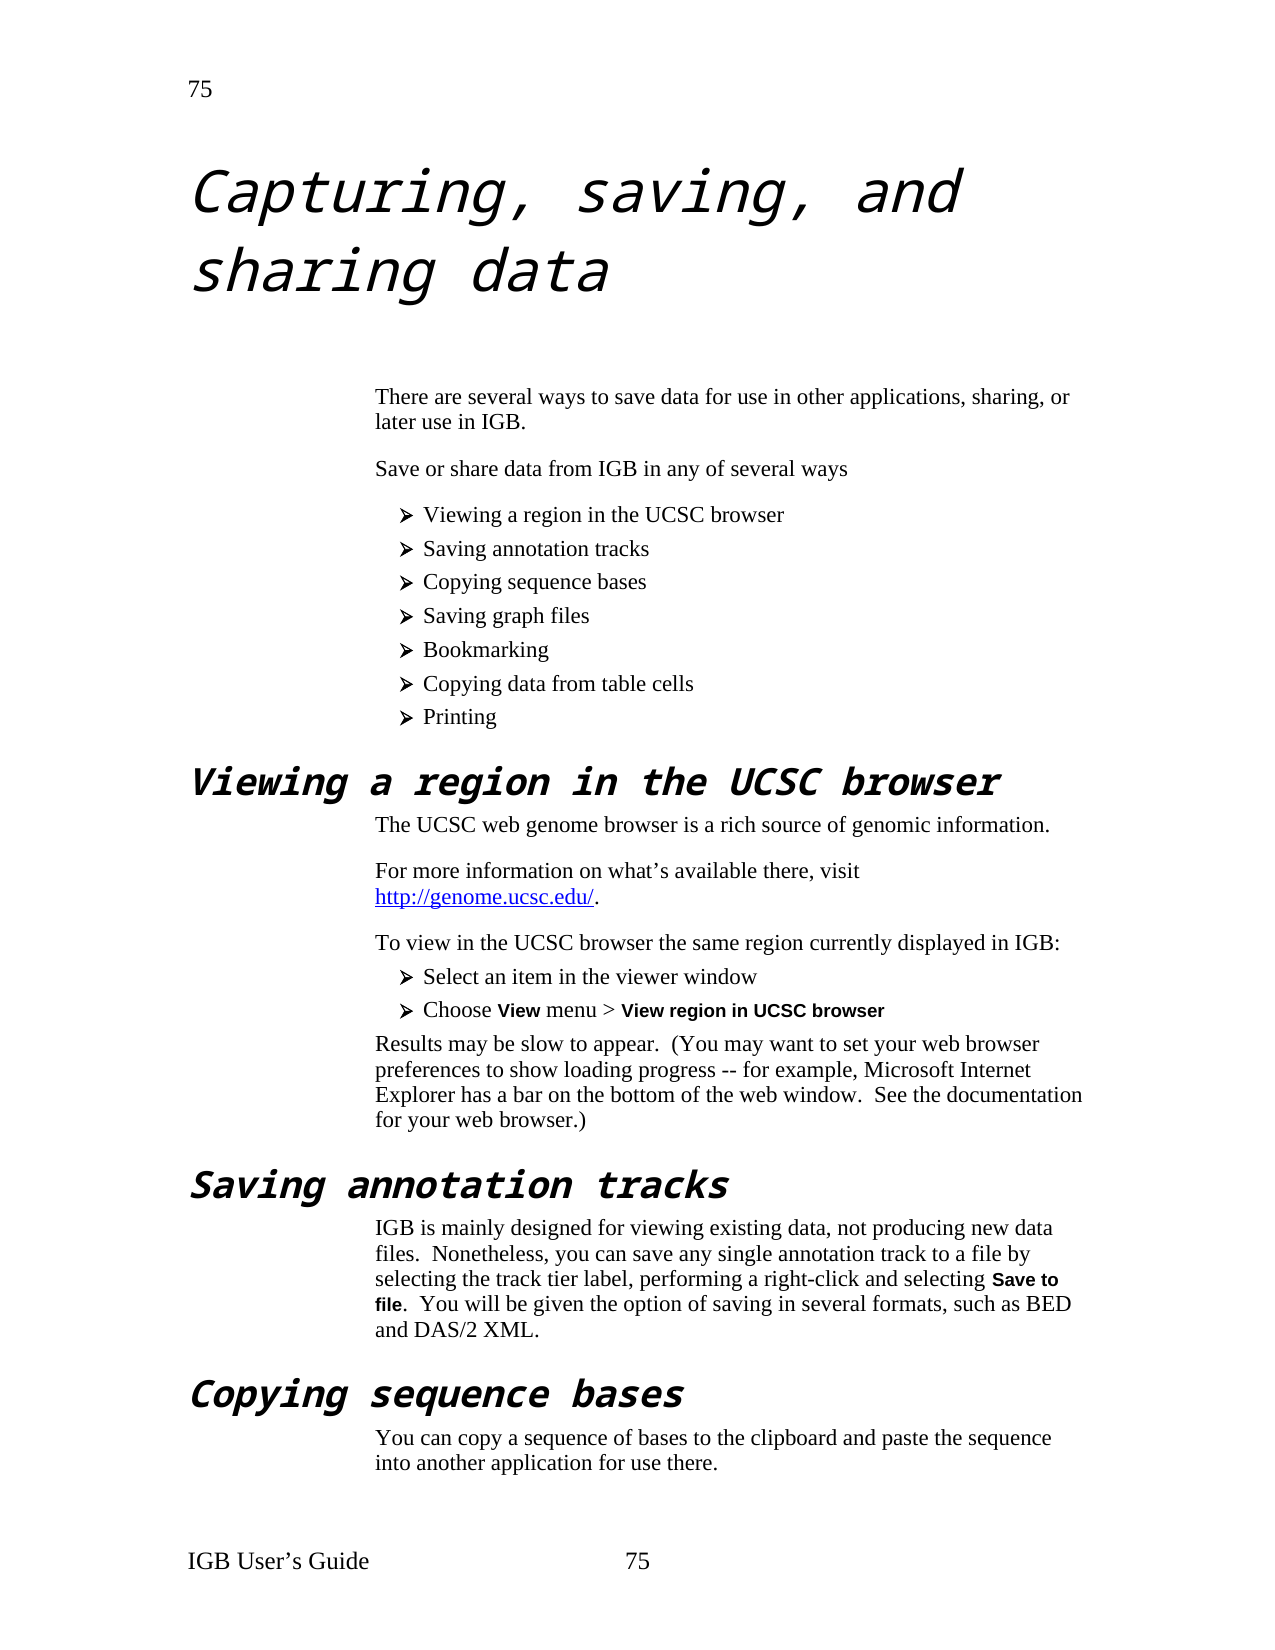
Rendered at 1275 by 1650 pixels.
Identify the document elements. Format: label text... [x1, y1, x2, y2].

list Saving annotation tracks [399, 536, 1087, 561]
subtitle Copying sequence bases [187, 1367, 1087, 1418]
subtitle Viewing a region in the UCSC browser [187, 755, 1087, 806]
text IGB is mainly designed for viewing existing data, not producing new data files. Nonetheless, you can save any single annotation track to a file by selecting the track tier label, performing a right-click and selecting Save to file. You will be given the option of saving in several formats, such as BED and DAS/2 XML. [375, 1215, 1087, 1342]
list Printing [399, 704, 1087, 730]
list Copying sequence bases [399, 569, 1087, 595]
text To view in the UCSC browser the same region currently displayed in IGB: [375, 930, 1087, 955]
text You can copy a sequence of bases to the clipboard and paste the sequence into another application for use there. [375, 1424, 1087, 1475]
text The UCSC web genome browser is a rich source of genomic information. [375, 812, 1087, 837]
text For more information on what’s available there, visit http://genome.ucsc.edu/. [375, 858, 1087, 909]
list Copying data from table cells [399, 671, 1087, 696]
text Results may be slow to appear. (You may want to set your web browser preferences to show loading progress -- for example, Microsoft Internet Explorer has a bar on the bottom of the web window. See the documentation for your web browser.) [375, 1031, 1087, 1133]
list Viewing a region in the UCSC browser [399, 502, 1087, 527]
subtitle Capturing, saving, and sharing data [187, 150, 1087, 309]
list Bookmarking [399, 637, 1087, 662]
text There are several ways to save data for use in other applications, sharing, or later use in IGB. [375, 384, 1087, 435]
list Choose View menu > View region in UCSC browser [399, 997, 1087, 1023]
text Save or share data from IGB in any of several ways [375, 456, 1087, 481]
list Select an item in the viewer window [399, 964, 1087, 989]
list Saving graph files [399, 603, 1087, 628]
subtitle Saving annotation tracks [187, 1158, 1087, 1209]
